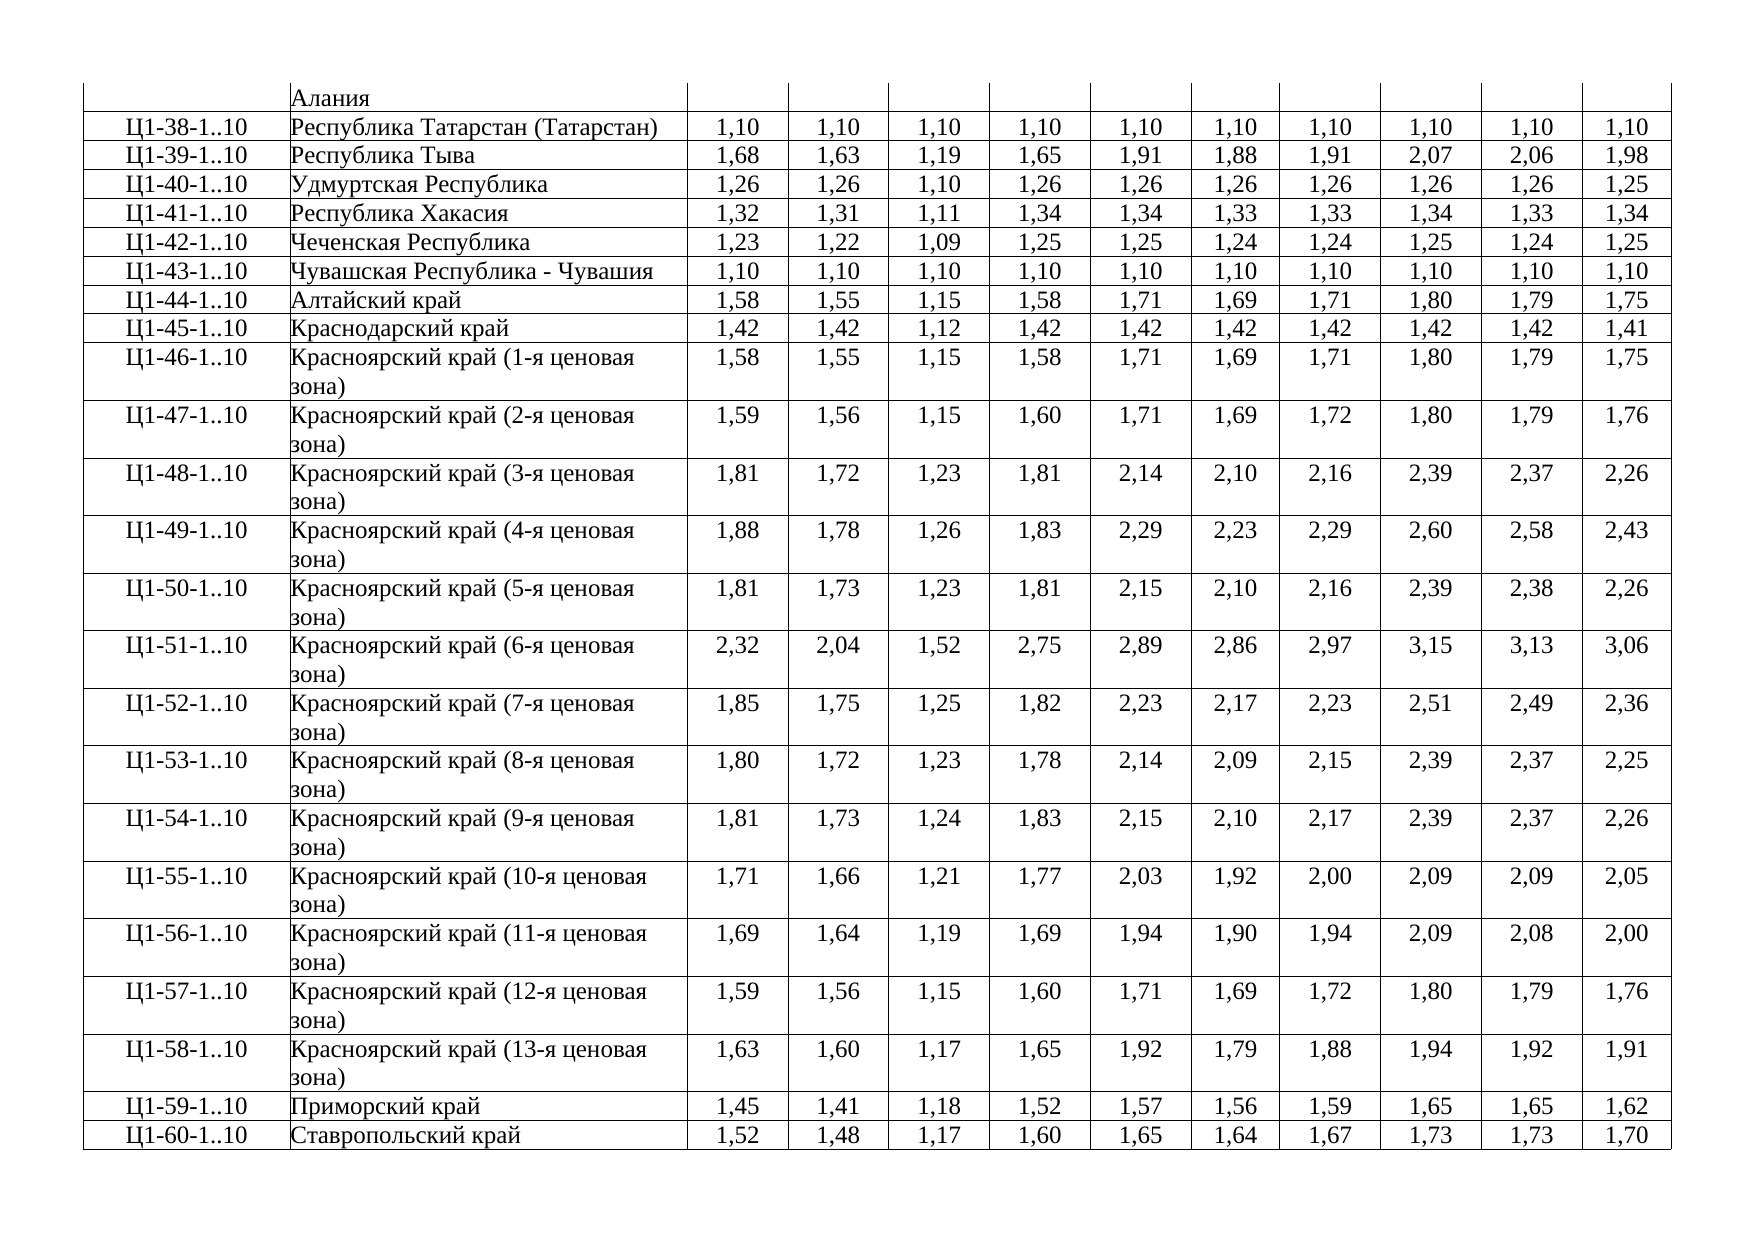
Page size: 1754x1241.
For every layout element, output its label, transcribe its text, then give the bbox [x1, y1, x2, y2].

table_cell 1,91 [1091, 141, 1191, 169]
table_cell Ц1-53-1..10 [84, 746, 290, 803]
table_cell 1,88 [1192, 141, 1279, 169]
table_cell 1,78 [789, 516, 888, 573]
table_cell Красноярский край (1-я ценовая зона) [291, 343, 687, 400]
table_cell 1,94 [1381, 1035, 1481, 1091]
table_cell 1,58 [990, 343, 1090, 400]
table_cell 1,70 [1583, 1121, 1671, 1149]
table_cell 1,34 [1583, 199, 1671, 227]
table_cell 1,15 [889, 401, 989, 458]
table_cell [688, 83, 788, 111]
table_cell 2,97 [1280, 631, 1380, 688]
table_cell Красноярский край (5-я ценовая зона) [291, 574, 687, 630]
table_cell 1,10 [1381, 112, 1481, 140]
table_cell 1,42 [1482, 314, 1582, 342]
table_cell 2,08 [1482, 919, 1582, 976]
table_cell 2,37 [1482, 804, 1582, 861]
table_cell 1,10 [1192, 112, 1279, 140]
table_cell 1,65 [1482, 1092, 1582, 1120]
table_cell 1,12 [889, 314, 989, 342]
table_cell 1,48 [789, 1121, 888, 1149]
table_cell 1,64 [789, 919, 888, 976]
table_cell 2,15 [1280, 746, 1380, 803]
table_cell [889, 83, 989, 111]
table_cell 1,75 [1583, 343, 1671, 400]
table_cell 1,69 [990, 919, 1090, 976]
table_cell 3,06 [1583, 631, 1671, 688]
table_cell 2,05 [1583, 862, 1671, 918]
table_cell 2,14 [1091, 459, 1191, 515]
table_cell 1,10 [1583, 257, 1671, 285]
table_cell 1,76 [1583, 401, 1671, 458]
table_cell 1,59 [688, 401, 788, 458]
table_cell 1,33 [1192, 199, 1279, 227]
table_cell 2,39 [1381, 746, 1481, 803]
table_cell Ц1-42-1..10 [84, 228, 290, 256]
table_cell Ц1-52-1..10 [84, 689, 290, 745]
table_cell 1,26 [889, 516, 989, 573]
table_cell 2,36 [1583, 689, 1671, 745]
table_cell Ц1-50-1..10 [84, 574, 290, 630]
table_cell 1,94 [1280, 919, 1380, 976]
table_cell 1,73 [1482, 1121, 1582, 1149]
table_cell Удмуртская Республика [291, 170, 687, 198]
table_cell 1,25 [990, 228, 1090, 256]
table_cell Ц1-41-1..10 [84, 199, 290, 227]
table_cell 1,75 [789, 689, 888, 745]
table_cell 2,16 [1280, 574, 1380, 630]
table_cell Ц1-55-1..10 [84, 862, 290, 918]
table_cell 1,56 [789, 977, 888, 1034]
table_cell 1,34 [1381, 199, 1481, 227]
table_cell 1,34 [990, 199, 1090, 227]
table_cell 1,67 [1280, 1121, 1380, 1149]
table_cell 1,42 [1280, 314, 1380, 342]
table_cell 1,80 [1381, 286, 1481, 313]
table_cell Ц1-49-1..10 [84, 516, 290, 573]
table_cell 1,42 [688, 314, 788, 342]
table_cell 1,56 [789, 401, 888, 458]
table_cell 2,10 [1192, 804, 1279, 861]
table_cell 1,15 [889, 977, 989, 1034]
table_cell 2,06 [1482, 141, 1582, 169]
table_cell Ц1-47-1..10 [84, 401, 290, 458]
table_cell 2,15 [1091, 574, 1191, 630]
table_cell Республика Хакасия [291, 199, 687, 227]
table_cell Ц1-44-1..10 [84, 286, 290, 313]
table_cell 1,92 [1091, 1035, 1191, 1091]
table_cell 1,55 [789, 343, 888, 400]
table_cell 2,10 [1192, 459, 1279, 515]
table_cell Ц1-59-1..10 [84, 1092, 290, 1120]
table_cell Ц1-56-1..10 [84, 919, 290, 976]
table_cell 1,80 [1381, 977, 1481, 1034]
table_cell 1,79 [1482, 401, 1582, 458]
table_cell 1,92 [1192, 862, 1279, 918]
table_cell 2,07 [1381, 141, 1481, 169]
table_cell 2,00 [1280, 862, 1380, 918]
table_cell Республика Тыва [291, 141, 687, 169]
table_cell 2,10 [1192, 574, 1279, 630]
table_cell Ц1-46-1..10 [84, 343, 290, 400]
table_cell 1,15 [889, 343, 989, 400]
table_cell 1,73 [789, 804, 888, 861]
table_cell 1,59 [1280, 1092, 1380, 1120]
table_cell Ц1-40-1..10 [84, 170, 290, 198]
table_cell Республика Татарстан (Татарстан) [291, 112, 687, 140]
table_cell 1,32 [688, 199, 788, 227]
table_cell 1,45 [688, 1092, 788, 1120]
table_cell 1,25 [1583, 228, 1671, 256]
table_cell Ц1-43-1..10 [84, 257, 290, 285]
table_cell 1,72 [1280, 977, 1380, 1034]
table_cell 1,17 [889, 1035, 989, 1091]
table_cell 2,29 [1091, 516, 1191, 573]
table_cell 1,09 [889, 228, 989, 256]
table_cell 1,42 [789, 314, 888, 342]
table_cell 1,26 [1280, 170, 1380, 198]
table_cell 1,19 [889, 141, 989, 169]
table_cell 1,60 [789, 1035, 888, 1091]
table_cell 1,64 [1192, 1121, 1279, 1149]
table_cell 1,10 [1192, 257, 1279, 285]
table_cell [1091, 83, 1191, 111]
table_cell 1,10 [889, 257, 989, 285]
table_cell Ц1-58-1..10 [84, 1035, 290, 1091]
table_cell 1,22 [789, 228, 888, 256]
table_cell [1381, 83, 1481, 111]
table_cell Красноярский край (4-я ценовая зона) [291, 516, 687, 573]
table_cell 1,19 [889, 919, 989, 976]
table_cell 1,56 [1192, 1092, 1279, 1120]
table_cell 2,58 [1482, 516, 1582, 573]
table_cell 2,26 [1583, 804, 1671, 861]
table_cell 1,63 [789, 141, 888, 169]
table_cell 1,26 [990, 170, 1090, 198]
table_cell 1,10 [1381, 257, 1481, 285]
table_cell 2,37 [1482, 746, 1582, 803]
table_cell Краснодарский край [291, 314, 687, 342]
table_cell Ц1-48-1..10 [84, 459, 290, 515]
table_cell 1,42 [990, 314, 1090, 342]
table_cell 1,88 [688, 516, 788, 573]
table_cell 1,18 [889, 1092, 989, 1120]
table_cell Красноярский край (6-я ценовая зона) [291, 631, 687, 688]
table_cell Красноярский край (3-я ценовая зона) [291, 459, 687, 515]
table_cell 1,15 [889, 286, 989, 313]
table_cell 1,81 [990, 574, 1090, 630]
table_cell 1,21 [889, 862, 989, 918]
table_cell 2,04 [789, 631, 888, 688]
table_cell 1,34 [1091, 199, 1191, 227]
table_cell 1,10 [889, 170, 989, 198]
table_cell 1,75 [1583, 286, 1671, 313]
table_cell 1,80 [1381, 343, 1481, 400]
table_cell Красноярский край (2-я ценовая зона) [291, 401, 687, 458]
table_cell 1,10 [1091, 257, 1191, 285]
table_cell 1,17 [889, 1121, 989, 1149]
table_cell 1,26 [1091, 170, 1191, 198]
table_cell 1,42 [1192, 314, 1279, 342]
table_cell 1,58 [688, 286, 788, 313]
table_cell 1,71 [688, 862, 788, 918]
table_cell 1,25 [1381, 228, 1481, 256]
table_cell Ц1-54-1..10 [84, 804, 290, 861]
table_cell Приморский край [291, 1092, 687, 1120]
table_cell 1,24 [889, 804, 989, 861]
table_cell 1,60 [990, 1121, 1090, 1149]
table_cell 1,41 [789, 1092, 888, 1120]
table_cell 2,14 [1091, 746, 1191, 803]
table_cell 1,52 [688, 1121, 788, 1149]
table_cell 1,71 [1091, 977, 1191, 1034]
table_cell 1,79 [1192, 1035, 1279, 1091]
table_cell 1,83 [990, 804, 1090, 861]
table_cell 1,24 [1192, 228, 1279, 256]
table_cell 1,98 [1583, 141, 1671, 169]
table_cell 1,26 [1482, 170, 1582, 198]
table_cell 1,65 [990, 141, 1090, 169]
table_cell 1,79 [1482, 977, 1582, 1034]
table_cell 1,10 [1482, 257, 1582, 285]
table_cell 1,10 [688, 257, 788, 285]
table_cell 2,23 [1192, 516, 1279, 573]
table_cell 1,58 [990, 286, 1090, 313]
table_cell Ц1-38-1..10 [84, 112, 290, 140]
table_cell 1,52 [889, 631, 989, 688]
table_cell 1,65 [1091, 1121, 1191, 1149]
table_cell 1,24 [1280, 228, 1380, 256]
table_cell 1,52 [990, 1092, 1090, 1120]
table_cell 2,17 [1280, 804, 1380, 861]
table_cell 1,58 [688, 343, 788, 400]
table_cell [990, 83, 1090, 111]
table_cell 1,25 [889, 689, 989, 745]
table_cell 1,26 [789, 170, 888, 198]
table_cell 1,76 [1583, 977, 1671, 1034]
table_cell 1,26 [688, 170, 788, 198]
table_cell 2,37 [1482, 459, 1582, 515]
table_cell 1,66 [789, 862, 888, 918]
table_cell [1280, 83, 1380, 111]
table_cell 2,03 [1091, 862, 1191, 918]
table_cell 1,71 [1091, 343, 1191, 400]
table_cell 1,65 [1381, 1092, 1481, 1120]
table_cell 1,92 [1482, 1035, 1582, 1091]
table_cell 1,25 [1091, 228, 1191, 256]
table_cell 1,69 [1192, 343, 1279, 400]
table_cell 1,24 [1482, 228, 1582, 256]
table_cell 1,55 [789, 286, 888, 313]
table_cell Чувашская Республика - Чувашия [291, 257, 687, 285]
table_cell 1,72 [1280, 401, 1380, 458]
table_cell 1,57 [1091, 1092, 1191, 1120]
table_cell 1,10 [889, 112, 989, 140]
table_cell 1,25 [1583, 170, 1671, 198]
table_cell 1,10 [1091, 112, 1191, 140]
table_cell Ц1-60-1..10 [84, 1121, 290, 1149]
table_cell 1,80 [1381, 401, 1481, 458]
table_cell 2,39 [1381, 574, 1481, 630]
table_cell 1,83 [990, 516, 1090, 573]
table_cell 2,29 [1280, 516, 1380, 573]
table_cell 1,11 [889, 199, 989, 227]
table_cell 1,26 [1381, 170, 1481, 198]
table_cell 1,91 [1583, 1035, 1671, 1091]
table_cell 2,23 [1280, 689, 1380, 745]
table_cell 1,62 [1583, 1092, 1671, 1120]
table_cell 1,10 [990, 112, 1090, 140]
table_cell 1,71 [1091, 401, 1191, 458]
table_cell [84, 83, 290, 111]
table_cell 1,73 [789, 574, 888, 630]
table_cell 2,60 [1381, 516, 1481, 573]
table_cell 2,15 [1091, 804, 1191, 861]
table_cell 2,39 [1381, 459, 1481, 515]
table_cell 2,43 [1583, 516, 1671, 573]
table_cell 1,81 [688, 574, 788, 630]
table_cell 2,38 [1482, 574, 1582, 630]
table_cell 1,26 [1192, 170, 1279, 198]
table_cell 3,15 [1381, 631, 1481, 688]
table_cell 2,09 [1381, 862, 1481, 918]
table_cell 1,72 [789, 459, 888, 515]
table_cell Ц1-57-1..10 [84, 977, 290, 1034]
table_cell 1,63 [688, 1035, 788, 1091]
table_cell 2,09 [1192, 746, 1279, 803]
table_cell 1,77 [990, 862, 1090, 918]
table_cell 2,89 [1091, 631, 1191, 688]
table_cell 1,10 [1583, 112, 1671, 140]
table_cell 1,23 [889, 574, 989, 630]
table_cell 2,23 [1091, 689, 1191, 745]
table_cell 1,33 [1280, 199, 1380, 227]
table_cell 1,60 [990, 977, 1090, 1034]
table_cell [789, 83, 888, 111]
table_cell 1,94 [1091, 919, 1191, 976]
table_cell 1,71 [1091, 286, 1191, 313]
table_cell 1,31 [789, 199, 888, 227]
table_cell Ц1-39-1..10 [84, 141, 290, 169]
table_cell Красноярский край (11-я ценовая зона) [291, 919, 687, 976]
table_cell 1,59 [688, 977, 788, 1034]
table_cell 1,10 [1280, 112, 1380, 140]
table_cell 1,80 [688, 746, 788, 803]
table_cell 1,10 [990, 257, 1090, 285]
table_cell [1482, 83, 1582, 111]
table_cell 1,69 [1192, 401, 1279, 458]
table_cell 1,10 [688, 112, 788, 140]
table_cell Красноярский край (10-я ценовая зона) [291, 862, 687, 918]
table_cell 2,75 [990, 631, 1090, 688]
table_cell 1,65 [990, 1035, 1090, 1091]
table_cell 2,86 [1192, 631, 1279, 688]
table_cell 1,10 [789, 257, 888, 285]
table_cell 1,69 [1192, 286, 1279, 313]
table_cell 1,33 [1482, 199, 1582, 227]
table_cell [1583, 83, 1671, 111]
table_cell 1,23 [688, 228, 788, 256]
table_cell [1192, 83, 1279, 111]
table_cell 1,41 [1583, 314, 1671, 342]
table_cell 1,79 [1482, 343, 1582, 400]
table_cell 1,10 [1482, 112, 1582, 140]
table_cell 1,68 [688, 141, 788, 169]
table_cell 1,60 [990, 401, 1090, 458]
table_cell 2,16 [1280, 459, 1380, 515]
table_cell 2,39 [1381, 804, 1481, 861]
table_cell Красноярский край (12-я ценовая зона) [291, 977, 687, 1034]
table_cell 1,82 [990, 689, 1090, 745]
table_cell 2,25 [1583, 746, 1671, 803]
table_cell 2,09 [1381, 919, 1481, 976]
table_cell 1,73 [1381, 1121, 1481, 1149]
table_cell 1,23 [889, 746, 989, 803]
table_cell 1,69 [1192, 977, 1279, 1034]
table_cell Красноярский край (13-я ценовая зона) [291, 1035, 687, 1091]
table_cell 1,71 [1280, 286, 1380, 313]
table_cell 1,88 [1280, 1035, 1380, 1091]
table_cell 3,13 [1482, 631, 1582, 688]
table_cell Ц1-51-1..10 [84, 631, 290, 688]
table_cell 2,26 [1583, 459, 1671, 515]
table_cell 1,42 [1091, 314, 1191, 342]
table_cell - Алания [291, 83, 687, 111]
table_cell 1,81 [990, 459, 1090, 515]
table_cell 2,00 [1583, 919, 1671, 976]
table_cell 1,81 [688, 804, 788, 861]
table_cell Чеченская Республика [291, 228, 687, 256]
table_cell 1,23 [889, 459, 989, 515]
table_cell 2,32 [688, 631, 788, 688]
table_cell Алтайский край [291, 286, 687, 313]
table_cell Красноярский край (8-я ценовая зона) [291, 746, 687, 803]
table_cell Красноярский край (9-я ценовая зона) [291, 804, 687, 861]
table_cell 1,71 [1280, 343, 1380, 400]
table_cell 1,78 [990, 746, 1090, 803]
table_cell 1,10 [789, 112, 888, 140]
table_cell 1,85 [688, 689, 788, 745]
table_cell 1,91 [1280, 141, 1380, 169]
table_cell 1,72 [789, 746, 888, 803]
table_cell 1,90 [1192, 919, 1279, 976]
table_cell 2,49 [1482, 689, 1582, 745]
table_cell 1,10 [1280, 257, 1380, 285]
table_cell Ц1-45-1..10 [84, 314, 290, 342]
table_cell 1,42 [1381, 314, 1481, 342]
table_cell 2,17 [1192, 689, 1279, 745]
table_cell 1,81 [688, 459, 788, 515]
table_cell Ставропольский край [291, 1121, 687, 1149]
table_cell 2,09 [1482, 862, 1582, 918]
table_cell 1,69 [688, 919, 788, 976]
table_cell 2,26 [1583, 574, 1671, 630]
table_cell 1,79 [1482, 286, 1582, 313]
table_cell 2,51 [1381, 689, 1481, 745]
table_cell Красноярский край (7-я ценовая зона) [291, 689, 687, 745]
